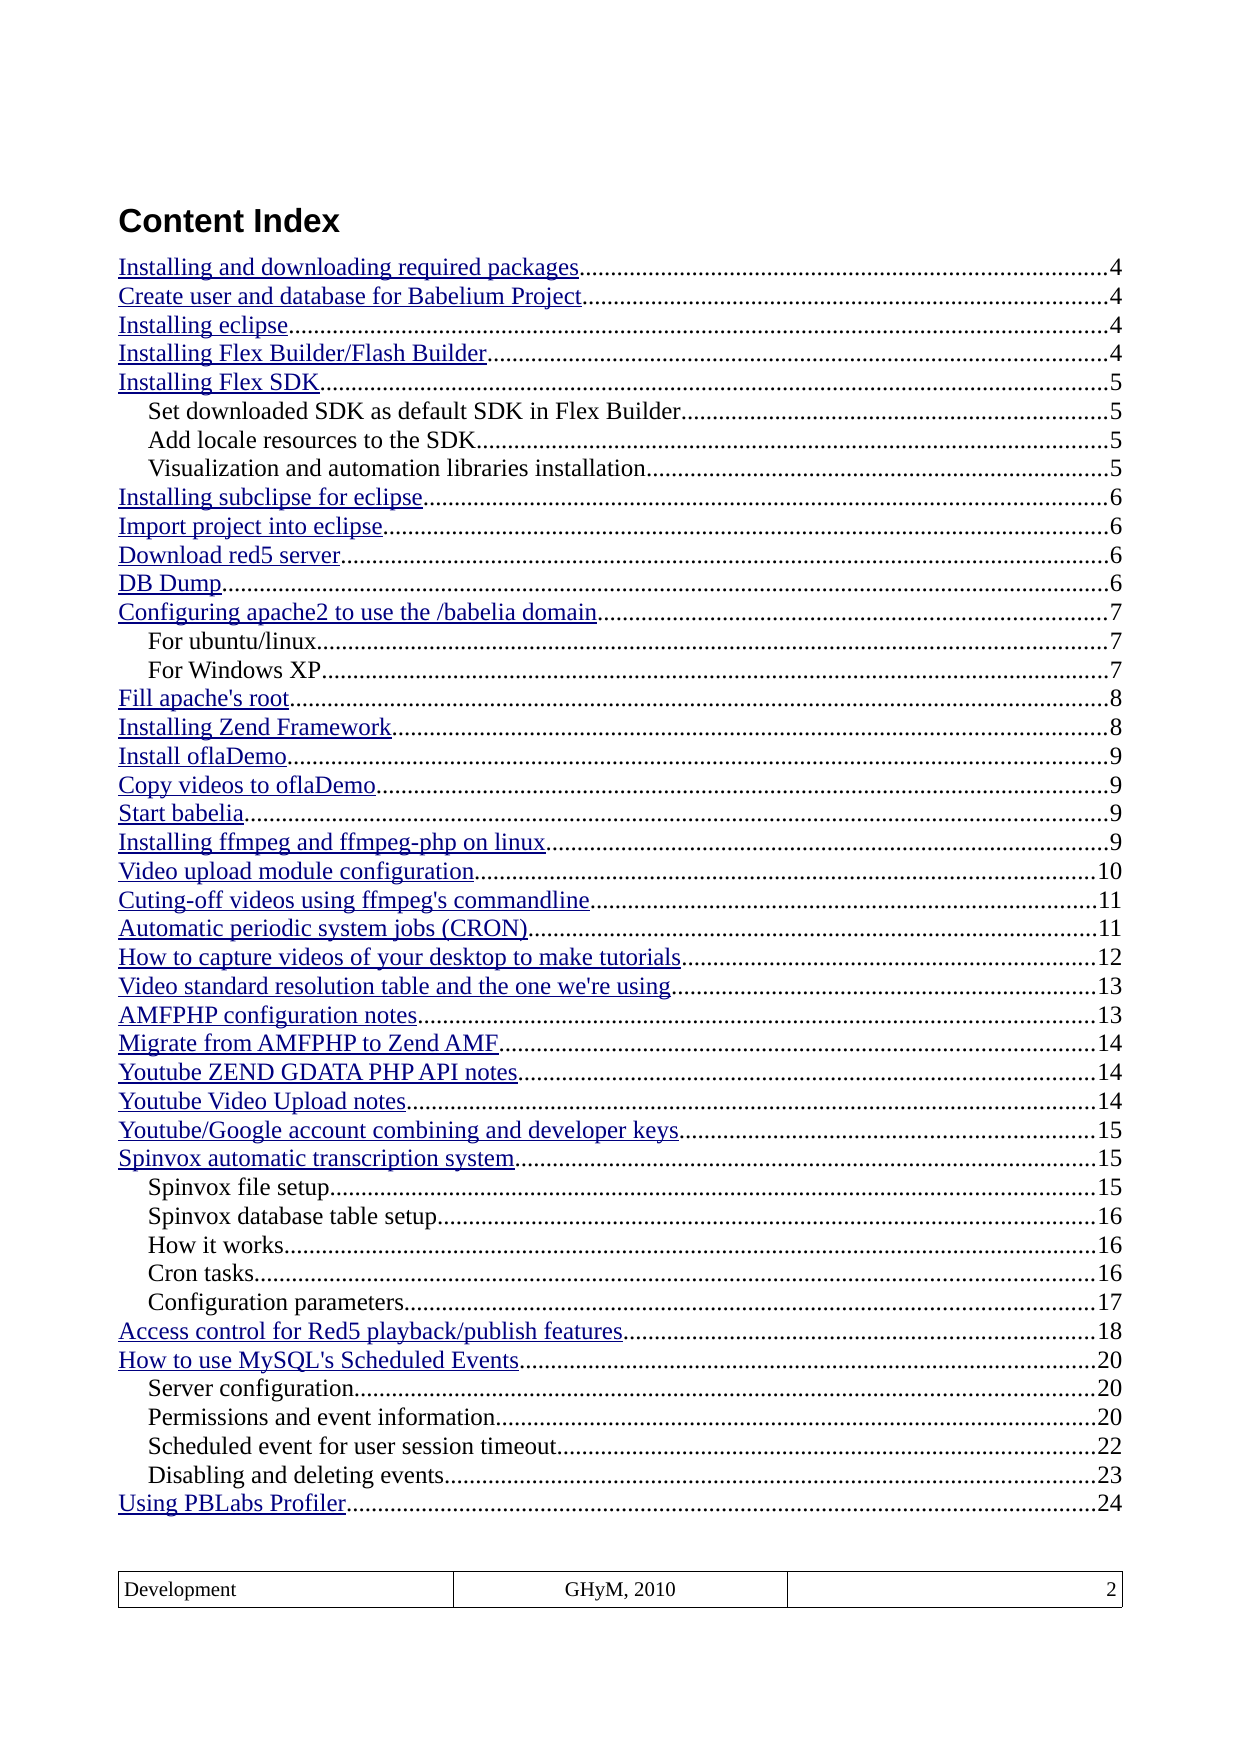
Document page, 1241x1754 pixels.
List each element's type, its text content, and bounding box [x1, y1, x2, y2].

text Spinvox file setup 15 [148, 1172, 1122, 1201]
text Permissions and event information 20 [148, 1402, 1122, 1431]
text Spinvox automatic transcription system 15 [118, 1143, 1122, 1172]
text For Windows XP 7 [148, 655, 1122, 683]
text Video upload module configuration 10 [118, 856, 1122, 885]
text Install oflaDemo 9 [118, 741, 1122, 770]
text Using PBLabs Profiler 24 [118, 1488, 1122, 1517]
text Cuting-off videos using ffmpeg's commandline 11 [118, 885, 1122, 913]
text Start babelia 9 [118, 798, 1122, 827]
text DB Dump 6 [118, 568, 1122, 597]
text Configuring apache2 to use the /babelia domain 7 [118, 597, 1122, 626]
text Installing Flex SDK 5 [118, 367, 1122, 396]
text Fill apache's root 8 [118, 683, 1122, 712]
text Youtube/Google account combining and developer keys 15 [118, 1115, 1122, 1143]
text Add locale resources to the SDK 5 [148, 425, 1122, 453]
text Youtube Video Upload notes 14 [118, 1086, 1122, 1115]
subtitle Content Index [118, 201, 1122, 240]
text Download red5 server 6 [118, 540, 1122, 568]
text Automatic periodic system jobs (CRON) 11 [118, 913, 1122, 942]
text Installing ffmpeg and ffmpeg-php on linux 9 [118, 827, 1122, 856]
text AMFPHP configuration notes 13 [118, 1000, 1122, 1028]
text How to use MySQL's Scheduled Events 20 [118, 1345, 1122, 1373]
text Installing subclipse for eclipse 6 [118, 482, 1122, 511]
text Import project into eclipse 6 [118, 511, 1122, 540]
text For ubuntu/linux 7 [148, 626, 1122, 655]
text Configuration parameters 17 [148, 1287, 1122, 1316]
text Spinvox database table setup 16 [148, 1201, 1122, 1230]
text Visualization and automation libraries installation 5 [148, 453, 1122, 482]
text How it works 16 [148, 1230, 1122, 1258]
text Server configuration 20 [148, 1373, 1122, 1402]
text Cron tasks 16 [148, 1258, 1122, 1287]
text Disabling and deleting events 23 [148, 1460, 1122, 1488]
text Set downloaded SDK as default SDK in Flex Builder 5 [148, 396, 1122, 425]
text Youtube ZEND GDATA PHP API notes 14 [118, 1057, 1122, 1086]
text Create user and database for Babelium Project 4 [118, 281, 1122, 310]
text How to capture videos of your desktop to make tutorials 12 [118, 942, 1122, 971]
text Migrate from AMFPHP to Zend AMF 14 [118, 1028, 1122, 1057]
text Video standard resolution table and the one we're using 13 [118, 971, 1122, 1000]
text Copy videos to oflaDemo 9 [118, 770, 1122, 798]
text Installing eclipse 4 [118, 310, 1122, 338]
text Installing and downloading required packages 4 [118, 252, 1122, 281]
text Access control for Red5 playback/publish features 18 [118, 1316, 1122, 1345]
text Installing Zend Framework 8 [118, 712, 1122, 741]
text Scheduled event for user session timeout 22 [148, 1431, 1122, 1460]
text Installing Flex Builder/Flash Builder 4 [118, 338, 1122, 367]
